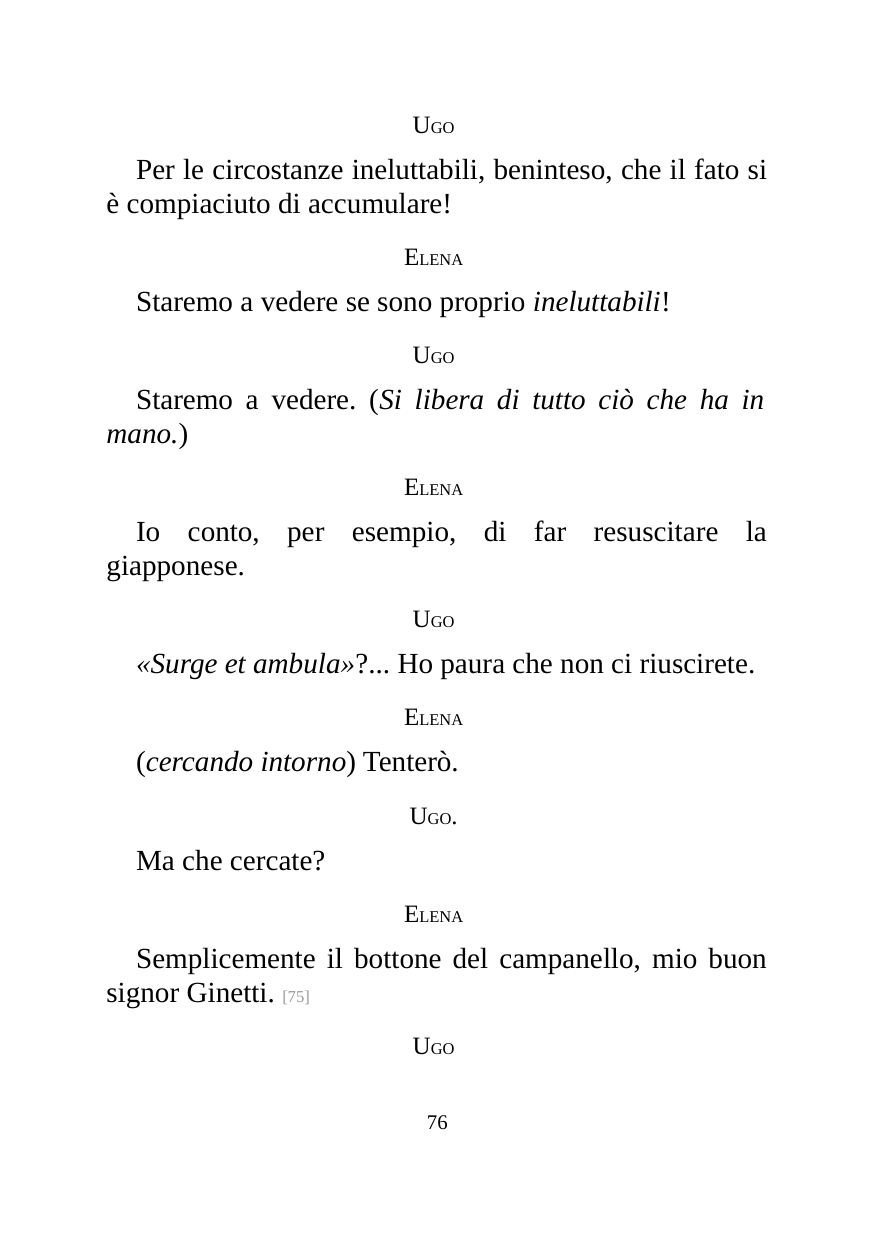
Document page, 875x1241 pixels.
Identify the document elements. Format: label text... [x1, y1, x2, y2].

text Elena [106, 238, 768, 272]
text Ugo [106, 336, 768, 370]
text Elena [106, 698, 768, 732]
text Ugo. [106, 797, 768, 830]
text Staremo a vedere se sono proprio ineluttabili! [106, 284, 768, 318]
text Ugo [106, 1027, 768, 1061]
text (cercando intorno) Tenterò. [106, 744, 768, 778]
text Per le circostanze ineluttabili, beninteso, che il fato si è compiaciuto di accumulare! [106, 152, 768, 219]
text Staremo a vedere. (Si libera di tutto ciò che ha in mano.) [106, 382, 768, 449]
text «Surge et ambula»?... Ho paura che non ci riuscirete. [106, 646, 768, 680]
text Ugo [106, 106, 768, 140]
text Ugo [106, 600, 768, 634]
text Io conto, per esempio, di far resuscitare la giapponese. [106, 514, 768, 581]
text Elena [106, 468, 768, 502]
text Elena [106, 895, 768, 929]
text Ma che cercate? [106, 843, 768, 876]
text Semplicemente il bottone del campanello, mio buon signor Ginetti. [75] [106, 941, 768, 1008]
